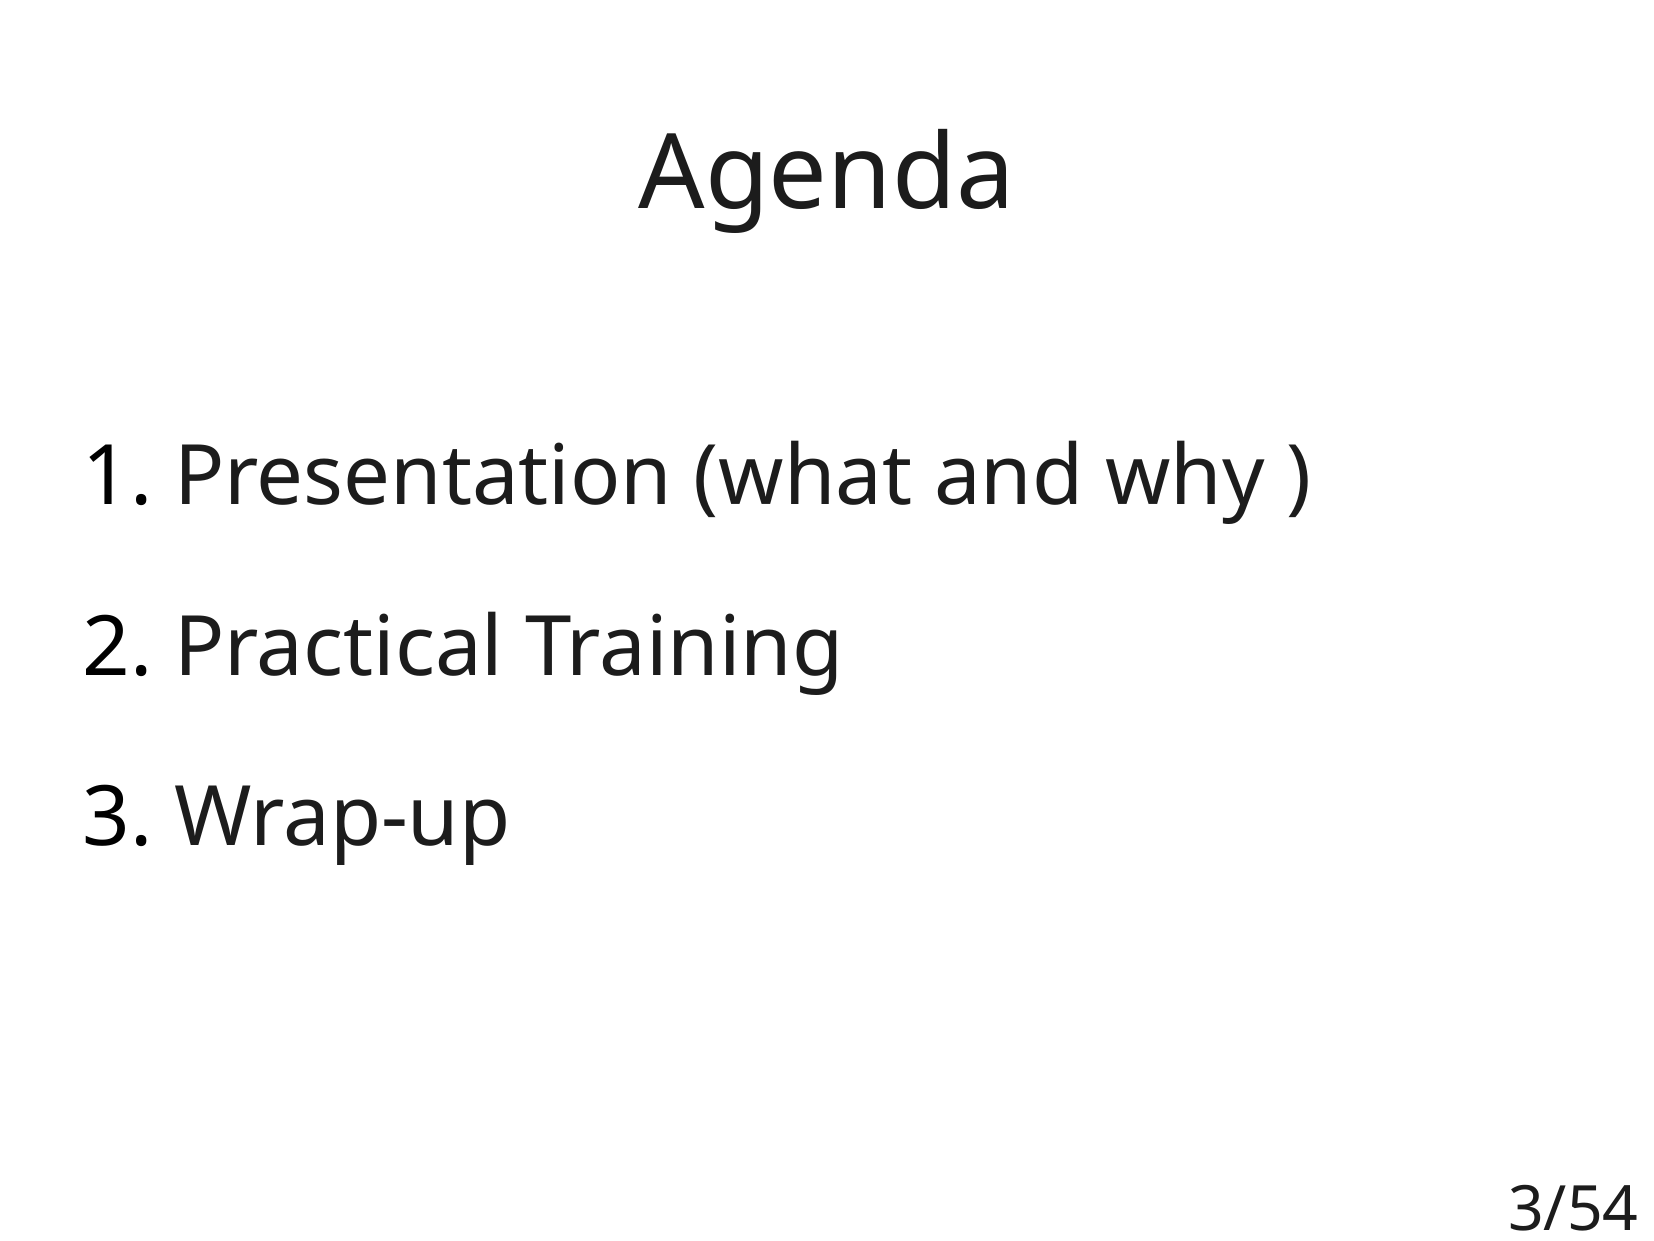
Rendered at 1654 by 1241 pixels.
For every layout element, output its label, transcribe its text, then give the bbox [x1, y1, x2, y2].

title Agenda [82, 64, 1571, 272]
text_box <numer>/54 [1071, 1155, 1654, 1241]
subtitle Presentation (what and why ) Practical Training Wrap-up [82, 290, 1571, 1109]
